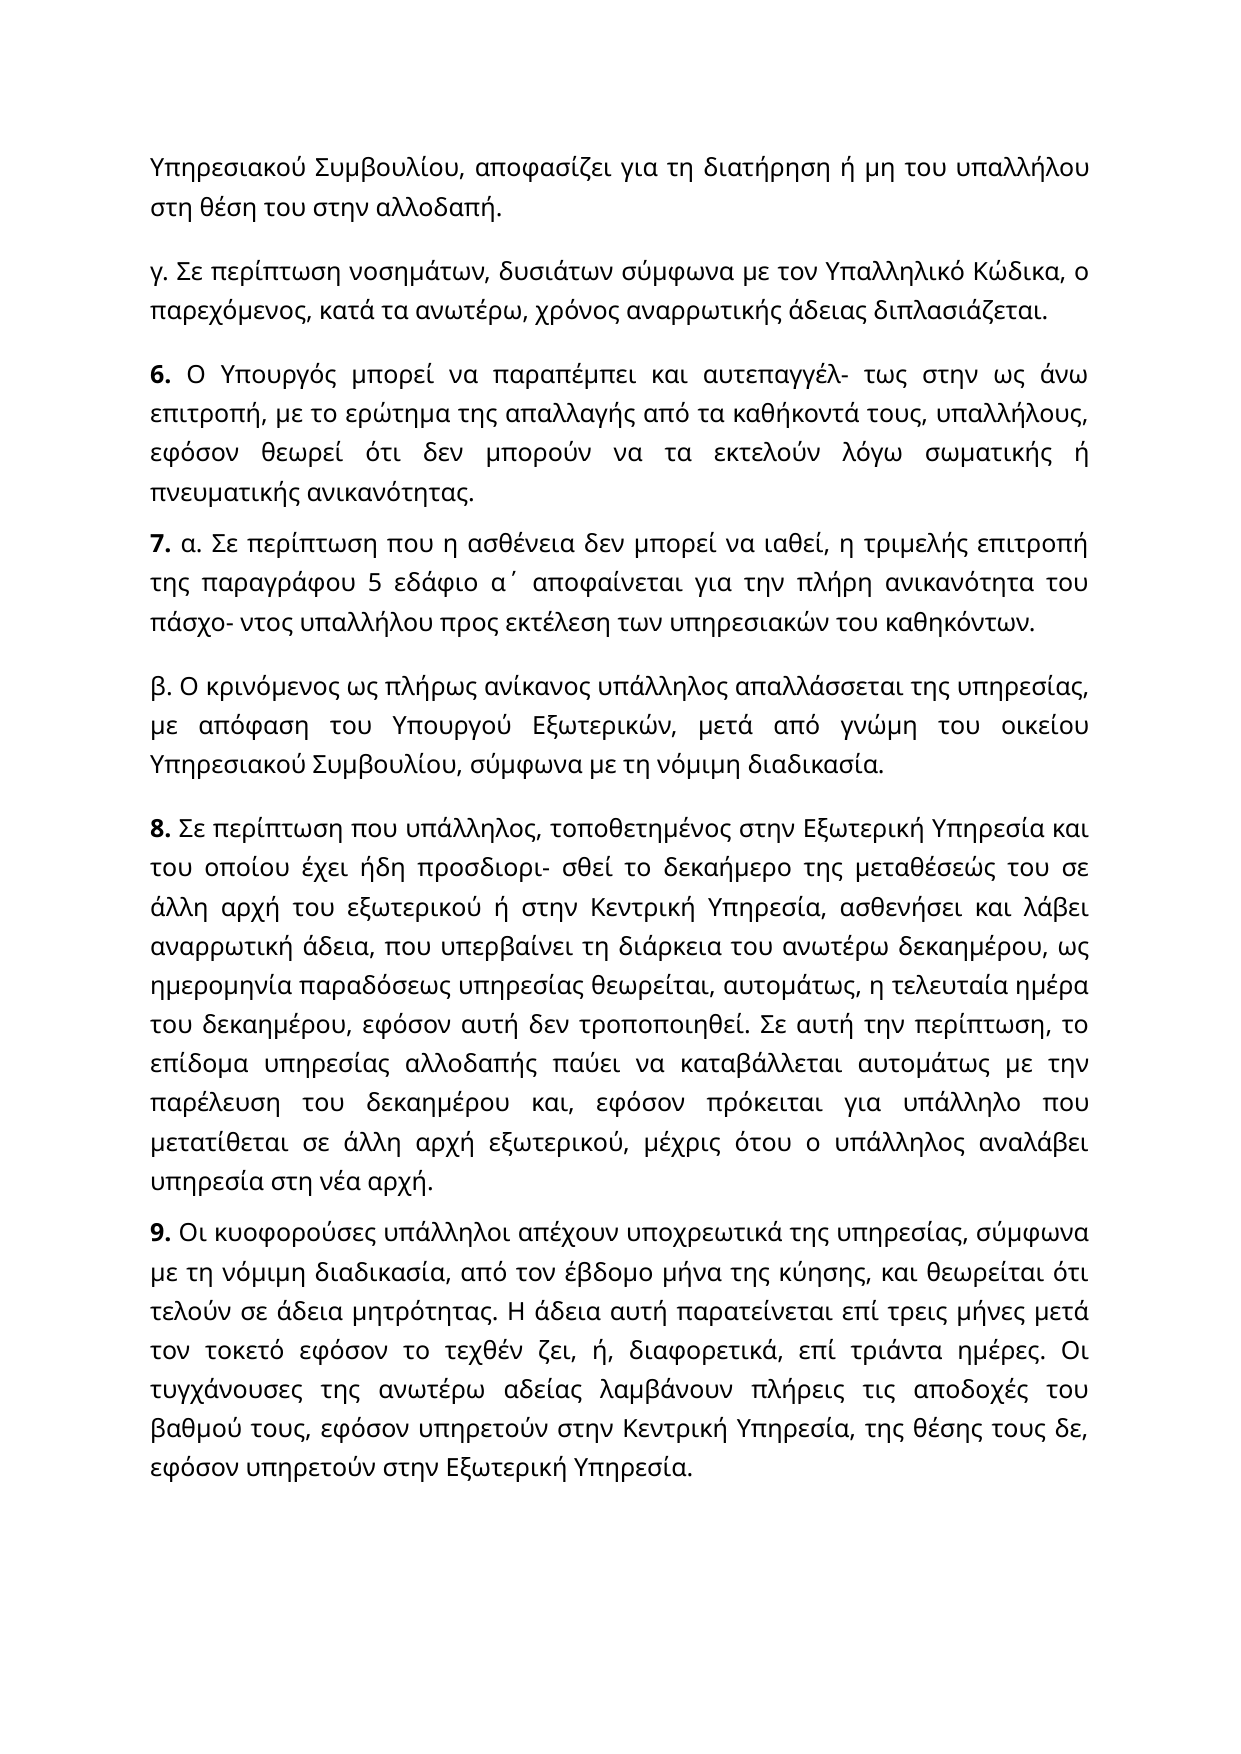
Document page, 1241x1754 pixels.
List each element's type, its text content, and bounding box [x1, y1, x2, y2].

text 6. Ο Υπουργός μπορεί να παραπέμπει και αυτεπαγγέλ- τως στην ως άνω επιτροπή, με το ερώτημα της απαλλαγής από τα καθήκοντά τους, υπαλλήλους, εφόσον θεωρεί ότι δεν μπορούν να τα εκτελούν λόγω σωματικής ή πνευματικής ανικανότητας. [150, 357, 1090, 508]
text 7. α. Σε περίπτωση που η ασθένεια δεν μπορεί να ιαθεί, η τριμελής επιτροπή της παραγράφου 5 εδάφιο α΄ αποφαίνεται για την πλήρη ανικανότητα του πάσχο- ντος υπαλλήλου προς εκτέλεση των υπηρεσιακών του καθηκόντων. [150, 526, 1090, 638]
text 8. Σε περίπτωση που υπάλληλος, τοποθετημένος στην Εξωτερική Υπηρεσία και του οποίου έχει ήδη προσδιορι- σθεί το δεκαήμερο της μεταθέσεώς του σε άλλη αρχή του εξωτερικού ή στην Κεντρική Υπηρεσία, ασθενήσει και λάβει αναρρωτική άδεια, που υπερβαίνει τη διάρκεια του ανωτέρω δεκαημέρου, ως ημερομηνία παραδόσεως υπηρεσίας θεωρείται, αυτομάτως, η τελευταία ημέρα του δεκαημέρου, εφόσον αυτή δεν τροποποιηθεί. Σε αυτή την περίπτωση, το επίδομα υπηρεσίας αλλοδαπής παύει να καταβάλλεται αυτομάτως με την παρέλευση του δεκαημέρου και, εφόσον πρόκειται για υπάλληλο που μετατίθεται σε άλλη αρχή εξωτερικού, μέχρις ότου ο υπάλληλος αναλάβει υπηρεσία στη νέα αρχή. [150, 811, 1090, 1197]
text Υπηρεσιακού Συμβουλίου, αποφασίζει για τη διατήρηση ή μη του υπαλλήλου στη θέση του στην αλλοδαπή. [150, 150, 1090, 223]
text β. Ο κρινόμενος ως πλήρως ανίκανος υπάλληλος απαλλάσσεται της υπηρεσίας, με απόφαση του Υπουργού Εξωτερικών, μετά από γνώμη του οικείου Υπηρεσιακού Συμβουλίου, σύμφωνα με τη νόμιμη διαδικασία. [150, 668, 1090, 781]
text γ. Σε περίπτωση νοσημάτων, δυσιάτων σύμφωνα με τον Υπαλληλικό Κώδικα, ο παρεχόμενος, κατά τα ανωτέρω, χρόνος αναρρωτικής άδειας διπλασιάζεται. [150, 253, 1090, 327]
text 9. Οι κυοφορούσες υπάλληλοι απέχουν υποχρεωτικά της υπηρεσίας, σύμφωνα με τη νόμιμη διαδικασία, από τον έβδομο μήνα της κύησης, και θεωρείται ότι τελούν σε άδεια μητρότητας. Η άδεια αυτή παρατείνεται επί τρεις μήνες μετά τον τοκετό εφόσον το τεχθέν ζει, ή, διαφορετικά, επί τριάντα ημέρες. Οι τυγχάνουσες της ανωτέρω αδείας λαμβάνουν πλήρεις τις αποδοχές του βαθμού τους, εφόσον υπηρετούν στην Κεντρική Υπηρεσία, της θέσης τους δε, εφόσον υπηρετούν στην Εξωτερική Υπηρεσία. [150, 1215, 1090, 1484]
